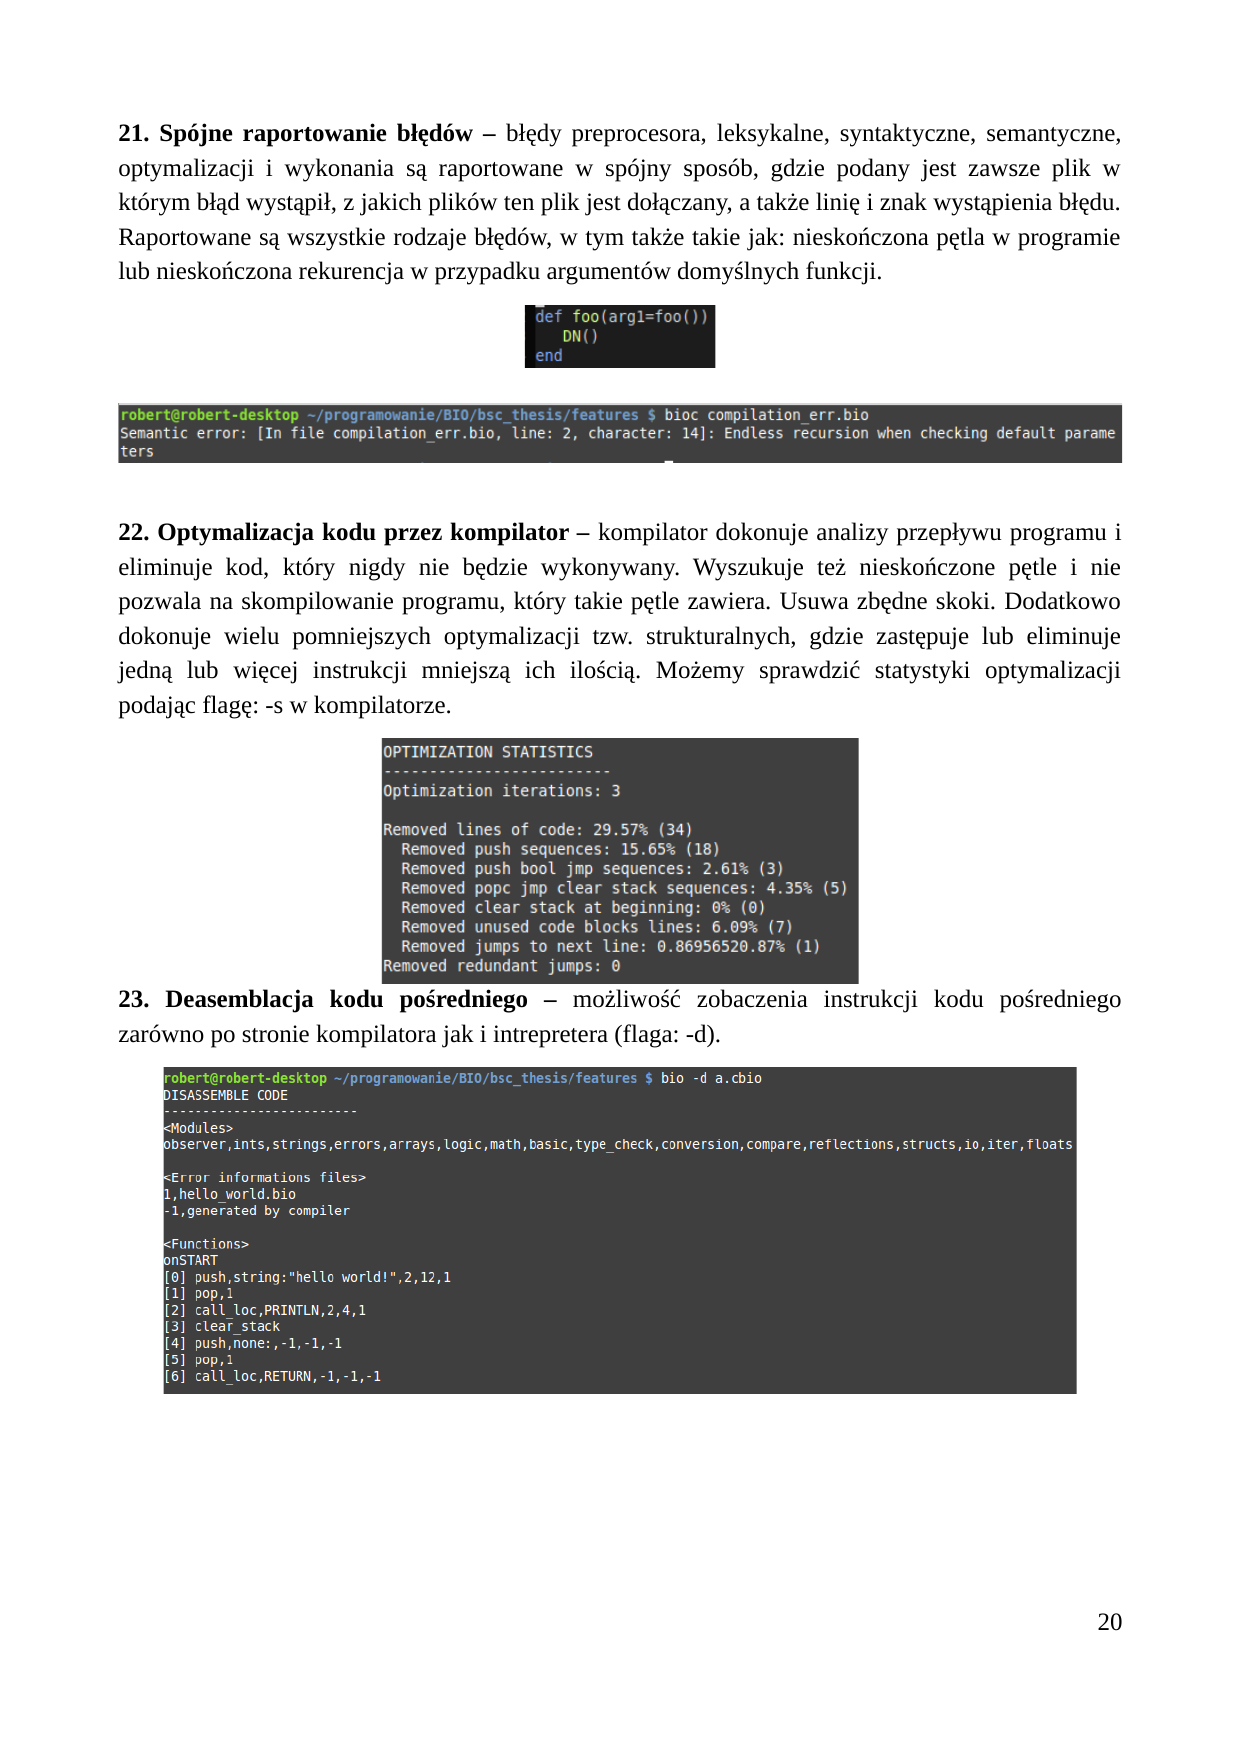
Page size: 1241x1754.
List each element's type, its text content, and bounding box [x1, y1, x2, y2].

picture [381, 738, 859, 984]
picture [118, 403, 1123, 463]
text 21. Spójne raportowanie błędów – błędy preprocesora, leksykalne, syntaktyczne, semantyczne, optymalizacji i wykonania są raportowane w spójny sposób, gdzie podany jest zawsze plik w którym błąd wystąpił, z jakich plików ten plik jest dołączany, a także linię i znak wystąpienia błędu. Raportowane są wszystkie rodzaje błędów, w tym także takie jak: nieskończona pętla w programie lub nieskończona rekurencja w przypadku argumentów domyślnych funkcji. [118, 118, 1122, 285]
picture [163, 1067, 1077, 1394]
picture [524, 305, 716, 368]
text 22. Optymalizacja kodu przez kompilator – kompilator dokonuje analizy przepływu programu i eliminuje kod, który nigdy nie będzie wykonywany. Wyszukuje też nieskończone pętle i nie pozwala na skompilowanie programu, który takie pętle zawiera. Usuwa zbędne skoki. Dodatkowo dokonuje wielu pomniejszych optymalizacji tzw. strukturalnych, gdzie zastępuje lub eliminuje jedną lub więcej instrukcji mniejszą ich ilością. Możemy sprawdzić statystyki optymalizacji podając flagę: -s w kompilatorze. [118, 517, 1122, 719]
text 23. Deasemblacja kodu pośredniego – możliwość zobaczenia instrukcji kodu pośredniego zarówno po stronie kompilatora jak i intrepretera (flaga: -d). [118, 984, 1122, 1047]
